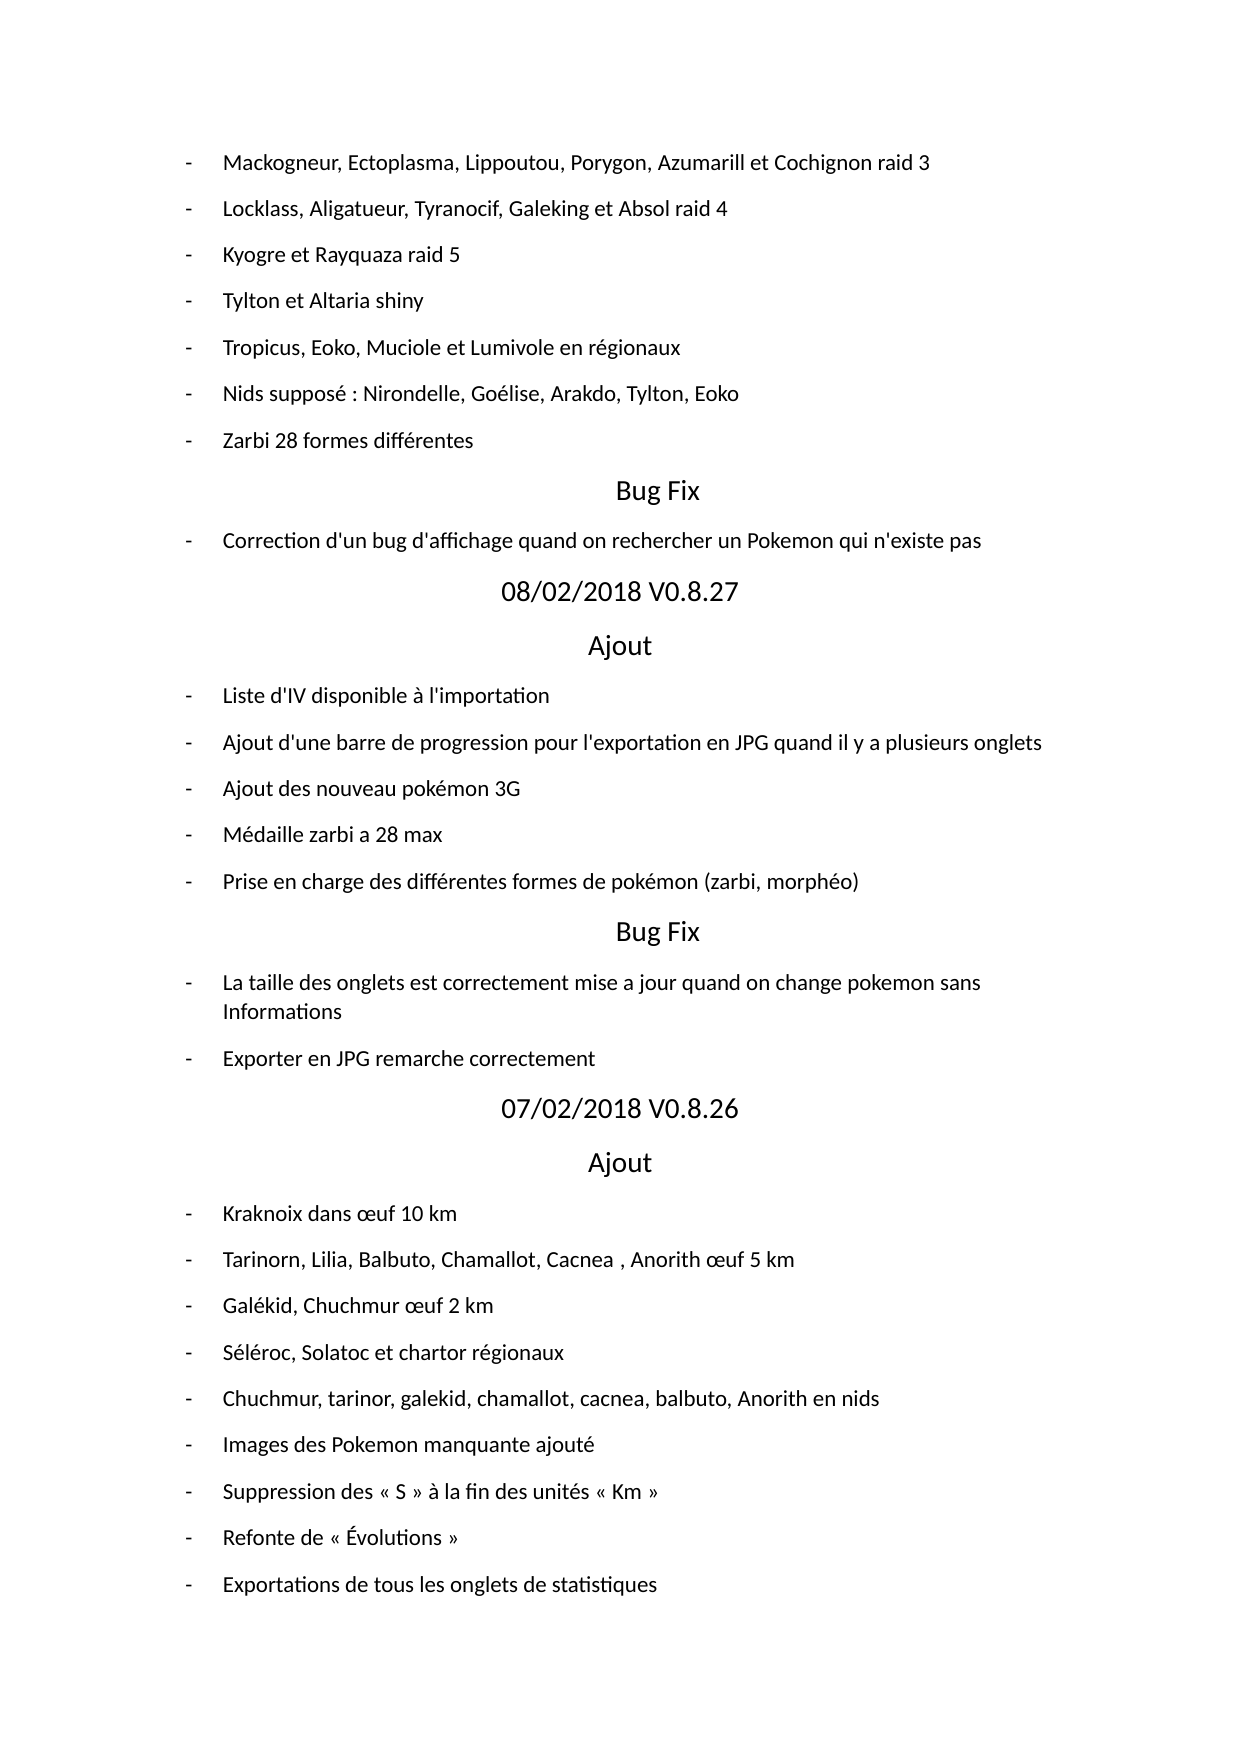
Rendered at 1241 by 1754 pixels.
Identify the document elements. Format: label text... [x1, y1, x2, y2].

list La taille des onglets est correctement mise a jour quand on change pokemon sans Informations [185, 968, 1093, 1025]
list Ajout d'une barre de progression pour l'exportation en JPG quand il y a plusieurs onglets [185, 728, 1093, 756]
list Séléroc, Solatoc et chartor régionaux [185, 1338, 1093, 1366]
list Chuchmur, tarinor, galekid, chamallot, cacnea, balbuto, Anorith en nids [185, 1384, 1093, 1412]
text Ajout [148, 627, 1093, 663]
list Liste d'IV disponible à l'importation [185, 682, 1093, 709]
list Nids supposé : Nirondelle, Goélise, Arakdo, Tylton, Eoko [185, 379, 1093, 407]
list Images des Pokemon manquante ajouté [185, 1431, 1093, 1459]
text Ajout [148, 1144, 1093, 1180]
text 07/02/2018 V0.8.26 [148, 1090, 1093, 1126]
list Suppression des « S » à la fin des unités « Km » [185, 1477, 1093, 1505]
list Bug Fix [223, 913, 1093, 949]
list Prise en charge des différentes formes de pokémon (zarbi, morphéo) [185, 867, 1093, 895]
list Kraknoix dans œuf 10 km [185, 1199, 1093, 1227]
text 08/02/2018 V0.8.27 [148, 573, 1093, 608]
list Correction d'un bug d'affichage quand on rechercher un Pokemon qui n'existe pas [185, 526, 1093, 554]
list Médaille zarbi a 28 max [185, 821, 1093, 849]
list Ajout des nouveau pokémon 3G [185, 774, 1093, 802]
list Exporter en JPG remarche correctement [185, 1044, 1093, 1072]
list Exportations de tous les onglets de statistiques [185, 1570, 1093, 1598]
list Tropicus, Eoko, Muciole et Lumivole en régionaux [185, 333, 1093, 361]
list Zarbi 28 formes différentes [185, 426, 1093, 454]
list Locklass, Aligatueur, Tyranocif, Galeking et Absol raid 4 [185, 194, 1093, 222]
list Tarinorn, Lilia, Balbuto, Chamallot, Cacnea , Anorith œuf 5 km [185, 1245, 1093, 1273]
list Mackogneur, Ectoplasma, Lippoutou, Porygon, Azumarill et Cochignon raid 3 [185, 148, 1093, 176]
list Tylton et Altaria shiny [185, 287, 1093, 315]
list Refonte de « Évolutions » [185, 1523, 1093, 1551]
list Bug Fix [223, 472, 1093, 508]
list Kyogre et Rayquaza raid 5 [185, 240, 1093, 268]
list Galékid, Chuchmur œuf 2 km [185, 1292, 1093, 1319]
